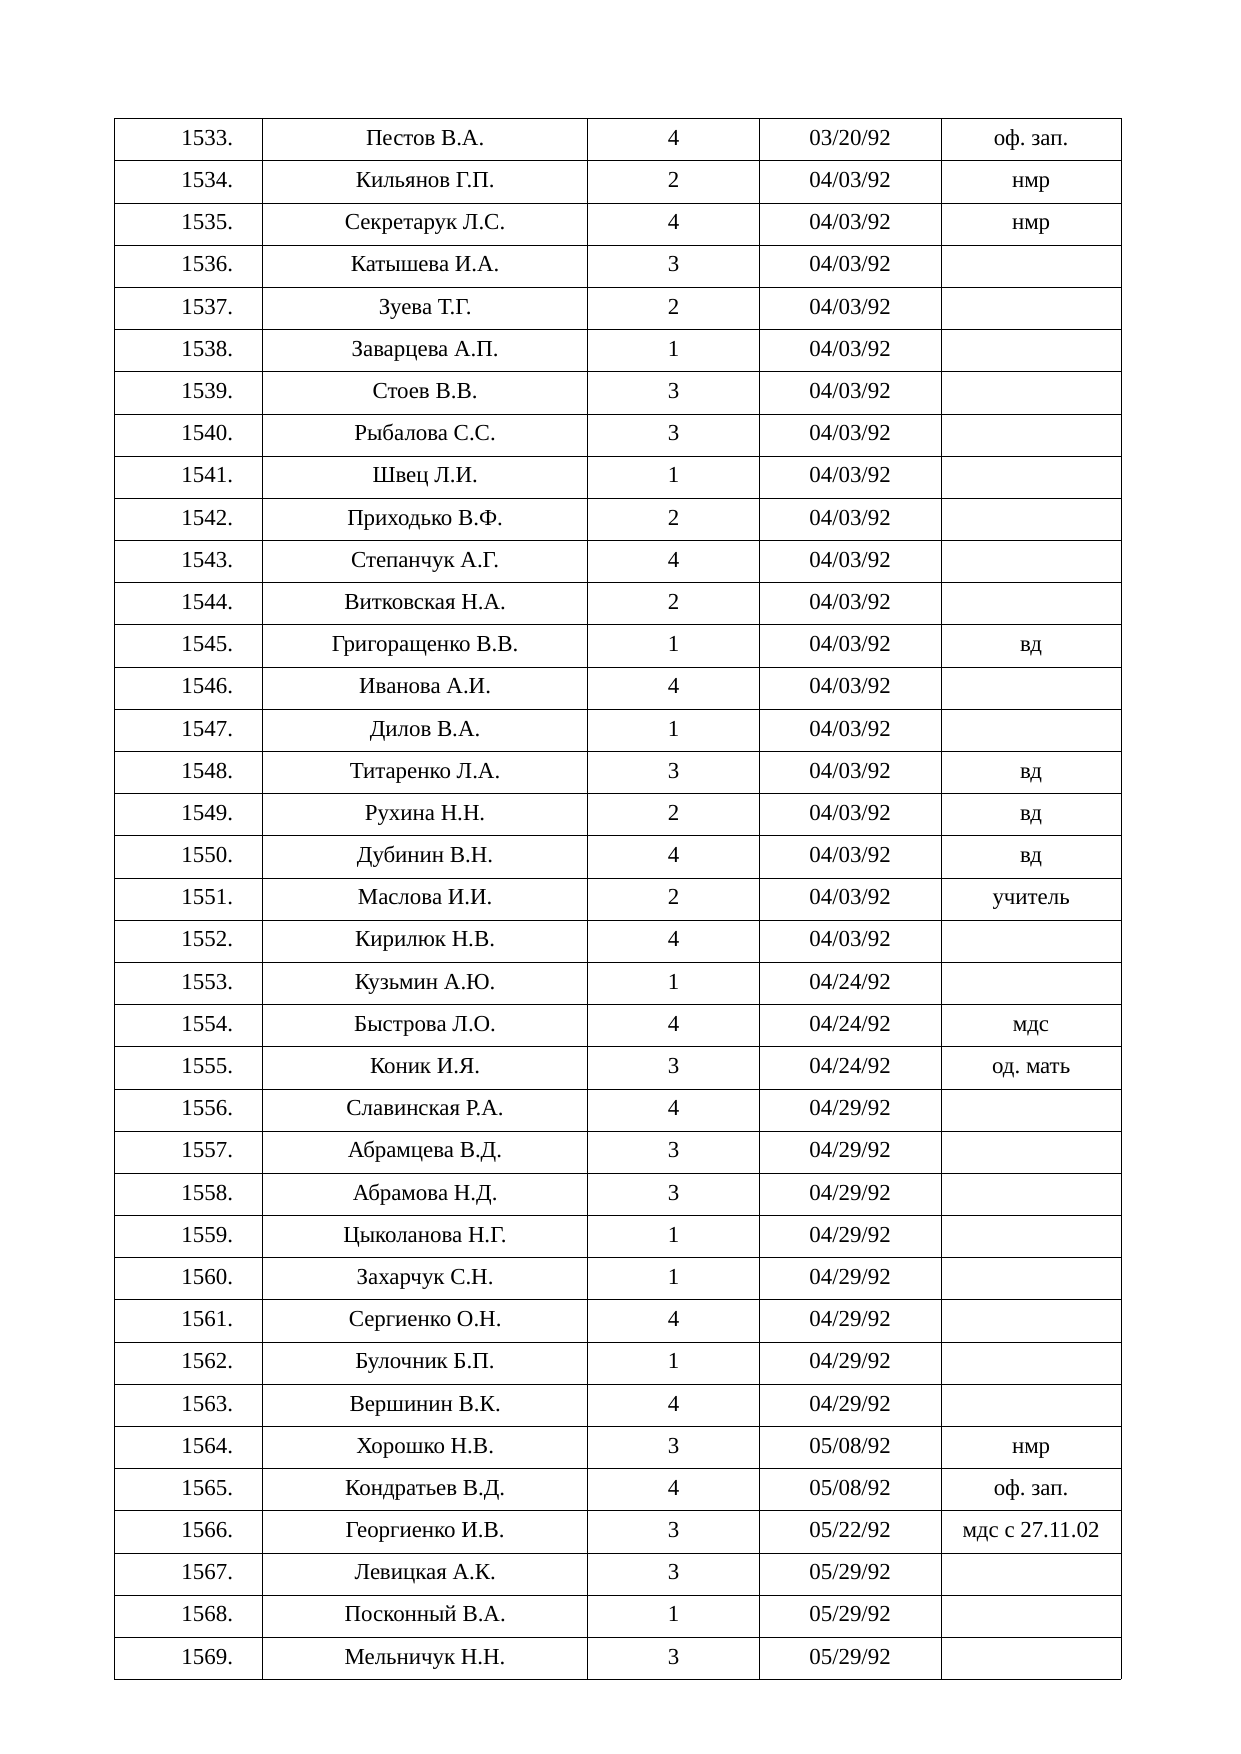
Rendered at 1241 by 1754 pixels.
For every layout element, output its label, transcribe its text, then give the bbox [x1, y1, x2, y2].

table_cell 29.05.92 [760, 1638, 941, 1679]
table_cell [942, 372, 1121, 413]
table_cell 3 [588, 1554, 759, 1595]
table_cell 08.05.92 [760, 1469, 941, 1510]
table_cell [115, 161, 262, 202]
table_cell 03.04.92 [760, 204, 941, 245]
table_cell 3 [588, 1427, 759, 1468]
table_cell 29.04.92 [760, 1385, 941, 1426]
table_cell вд [942, 836, 1121, 877]
table_cell 2 [588, 583, 759, 624]
table_cell 2 [588, 879, 759, 920]
table_cell Заварцева А.П. [263, 330, 587, 371]
table_cell 03.04.92 [760, 668, 941, 709]
table_cell Левицкая А.К. [263, 1554, 587, 1595]
table_cell вд [942, 752, 1121, 793]
table_cell оф. зап. [942, 1469, 1121, 1510]
table_cell [115, 1554, 262, 1595]
table_cell [115, 457, 262, 498]
table_cell нмр [942, 1427, 1121, 1468]
table_cell Рухина Н.Н. [263, 794, 587, 835]
table_cell Маслова И.И. [263, 879, 587, 920]
table_cell Дубинин В.Н. [263, 836, 587, 877]
table_cell [942, 330, 1121, 371]
table_cell [942, 1343, 1121, 1384]
table_cell Кузьмин А.Ю. [263, 963, 587, 1004]
table_cell 3 [588, 246, 759, 287]
table_cell 2 [588, 794, 759, 835]
table_cell 03.04.92 [760, 246, 941, 287]
table_cell [942, 1385, 1121, 1426]
table_cell 03.04.92 [760, 499, 941, 540]
table_cell Абрамова Н.Д. [263, 1174, 587, 1215]
table_cell 08.05.92 [760, 1427, 941, 1468]
table_cell [115, 921, 262, 962]
table_cell 3 [588, 752, 759, 793]
table_cell [942, 499, 1121, 540]
table_cell [115, 372, 262, 413]
table_cell Вершинин В.К. [263, 1385, 587, 1426]
table_cell 3 [588, 1511, 759, 1552]
table_cell 1 [588, 1343, 759, 1384]
table_cell Георгиенко И.В. [263, 1511, 587, 1552]
table_cell 24.04.92 [760, 1005, 941, 1046]
table_cell 03.04.92 [760, 794, 941, 835]
table_cell Кондратьев В.Д. [263, 1469, 587, 1510]
table_cell 3 [588, 372, 759, 413]
table_cell Стоев В.В. [263, 372, 587, 413]
table_cell 22.05.92 [760, 1511, 941, 1552]
table_cell Степанчук А.Г. [263, 541, 587, 582]
table_cell 1 [588, 1596, 759, 1637]
table_cell Посконный В.А. [263, 1596, 587, 1637]
table_cell 03.04.92 [760, 288, 941, 329]
table_cell 4 [588, 1469, 759, 1510]
table_cell 1 [588, 1258, 759, 1299]
table_cell 29.04.92 [760, 1258, 941, 1299]
table_cell 1 [588, 330, 759, 371]
table_cell [942, 288, 1121, 329]
table_cell 4 [588, 204, 759, 245]
table_cell [115, 1343, 262, 1384]
table_cell Титаренко Л.А. [263, 752, 587, 793]
table_cell 20.03.92 [760, 119, 941, 160]
table_cell [115, 541, 262, 582]
table_cell [942, 415, 1121, 456]
table_cell Хорошко Н.В. [263, 1427, 587, 1468]
table_cell [942, 457, 1121, 498]
table_cell 03.04.92 [760, 541, 941, 582]
table_cell 4 [588, 921, 759, 962]
table_cell [115, 710, 262, 751]
table_cell [115, 583, 262, 624]
table_cell [942, 1174, 1121, 1215]
table_cell мдс [942, 1005, 1121, 1046]
table_cell [115, 1596, 262, 1637]
table_cell вд [942, 625, 1121, 667]
table_cell Григоращенко В.В. [263, 625, 587, 667]
table_cell 1 [588, 457, 759, 498]
table_cell 4 [588, 1385, 759, 1426]
table_cell учитель [942, 879, 1121, 920]
table_cell 03.04.92 [760, 415, 941, 456]
table_cell [115, 794, 262, 835]
table_cell [115, 1174, 262, 1215]
table_cell 29.05.92 [760, 1596, 941, 1637]
table_cell [115, 330, 262, 371]
table_cell [115, 625, 262, 667]
table_cell [942, 710, 1121, 751]
table_cell Швец Л.И. [263, 457, 587, 498]
table_cell [115, 1511, 262, 1552]
table_cell [942, 921, 1121, 962]
table_cell [115, 1427, 262, 1468]
table_cell [115, 119, 262, 160]
table_cell од. мать [942, 1047, 1121, 1088]
table_cell [115, 1047, 262, 1088]
table_cell 29.04.92 [760, 1300, 941, 1342]
table_cell [115, 246, 262, 287]
table_cell 03.04.92 [760, 710, 941, 751]
table_cell [115, 288, 262, 329]
table_cell Катышева И.А. [263, 246, 587, 287]
table_cell [942, 541, 1121, 582]
table_cell Приходько В.Ф. [263, 499, 587, 540]
table_cell 03.04.92 [760, 161, 941, 202]
table_cell [115, 1385, 262, 1426]
table_cell [115, 499, 262, 540]
table_cell 4 [588, 119, 759, 160]
table_cell [942, 246, 1121, 287]
table_cell 4 [588, 1090, 759, 1131]
table_cell 1 [588, 710, 759, 751]
table_cell 03.04.92 [760, 752, 941, 793]
table_cell Рыбалова С.С. [263, 415, 587, 456]
table_cell 29.04.92 [760, 1090, 941, 1131]
table_cell [942, 1554, 1121, 1595]
table_cell Пестов В.А. [263, 119, 587, 160]
table_cell 24.04.92 [760, 963, 941, 1004]
table_cell [115, 1216, 262, 1257]
table_cell [115, 1300, 262, 1342]
table_cell Витковская Н.А. [263, 583, 587, 624]
table_cell Абрамцева В.Д. [263, 1132, 587, 1173]
table_cell 03.04.92 [760, 921, 941, 962]
table_cell [115, 963, 262, 1004]
table_cell [942, 1258, 1121, 1299]
table_cell 4 [588, 1300, 759, 1342]
table_cell Мельничук Н.Н. [263, 1638, 587, 1679]
table_cell 03.04.92 [760, 330, 941, 371]
table_cell [942, 1596, 1121, 1637]
table_cell [115, 879, 262, 920]
table_cell Славинская Р.А. [263, 1090, 587, 1131]
table_cell [115, 1005, 262, 1046]
table_cell 03.04.92 [760, 457, 941, 498]
table_cell 1 [588, 963, 759, 1004]
table_cell 3 [588, 1132, 759, 1173]
table_cell [942, 1638, 1121, 1679]
table_cell 29.04.92 [760, 1174, 941, 1215]
table_cell мдс с 27.11.02 [942, 1511, 1121, 1552]
table_cell 29.05.92 [760, 1554, 941, 1595]
table_cell 2 [588, 499, 759, 540]
table_cell [115, 1090, 262, 1131]
table_cell [942, 668, 1121, 709]
table_cell Быстрова Л.О. [263, 1005, 587, 1046]
table_cell 03.04.92 [760, 836, 941, 877]
table_cell 2 [588, 288, 759, 329]
table_cell Коник И.Я. [263, 1047, 587, 1088]
table_cell [115, 1469, 262, 1510]
table_cell 3 [588, 1047, 759, 1088]
table_cell нмр [942, 161, 1121, 202]
table_cell [942, 1090, 1121, 1131]
table_cell 29.04.92 [760, 1216, 941, 1257]
table_cell 3 [588, 1174, 759, 1215]
table_cell 4 [588, 541, 759, 582]
table_cell Секретарук Л.С. [263, 204, 587, 245]
table_cell Дилов В.А. [263, 710, 587, 751]
table_cell 2 [588, 161, 759, 202]
table_cell [115, 1132, 262, 1173]
table_cell [115, 1638, 262, 1679]
table_cell 4 [588, 1005, 759, 1046]
table_cell 1 [588, 1216, 759, 1257]
table_cell 4 [588, 836, 759, 877]
table_cell [115, 1258, 262, 1299]
table_cell [942, 583, 1121, 624]
table_cell [942, 1216, 1121, 1257]
table_cell Иванова А.И. [263, 668, 587, 709]
table_cell Кирилюк Н.В. [263, 921, 587, 962]
table_cell 03.04.92 [760, 879, 941, 920]
table_cell нмр [942, 204, 1121, 245]
table_cell 3 [588, 1638, 759, 1679]
table_cell [115, 752, 262, 793]
table_cell [942, 1132, 1121, 1173]
table_cell [115, 415, 262, 456]
table_cell [115, 204, 262, 245]
table_cell 29.04.92 [760, 1343, 941, 1384]
table_cell Булочник Б.П. [263, 1343, 587, 1384]
table_cell [942, 1300, 1121, 1342]
table_cell [115, 836, 262, 877]
table_cell 03.04.92 [760, 372, 941, 413]
table_cell Захарчук С.Н. [263, 1258, 587, 1299]
table_cell 1 [588, 625, 759, 667]
table_cell 24.04.92 [760, 1047, 941, 1088]
table_cell 3 [588, 415, 759, 456]
table_cell 29.04.92 [760, 1132, 941, 1173]
table_cell 4 [588, 668, 759, 709]
table_cell Кильянов Г.П. [263, 161, 587, 202]
table_cell [942, 963, 1121, 1004]
table_cell 03.04.92 [760, 625, 941, 667]
table_cell Цыколанова Н.Г. [263, 1216, 587, 1257]
table_cell 03.04.92 [760, 583, 941, 624]
table_cell [115, 668, 262, 709]
table_cell Сергиенко О.Н. [263, 1300, 587, 1342]
table_cell Зуева Т.Г. [263, 288, 587, 329]
table_cell оф. зап. [942, 119, 1121, 160]
table_cell вд [942, 794, 1121, 835]
